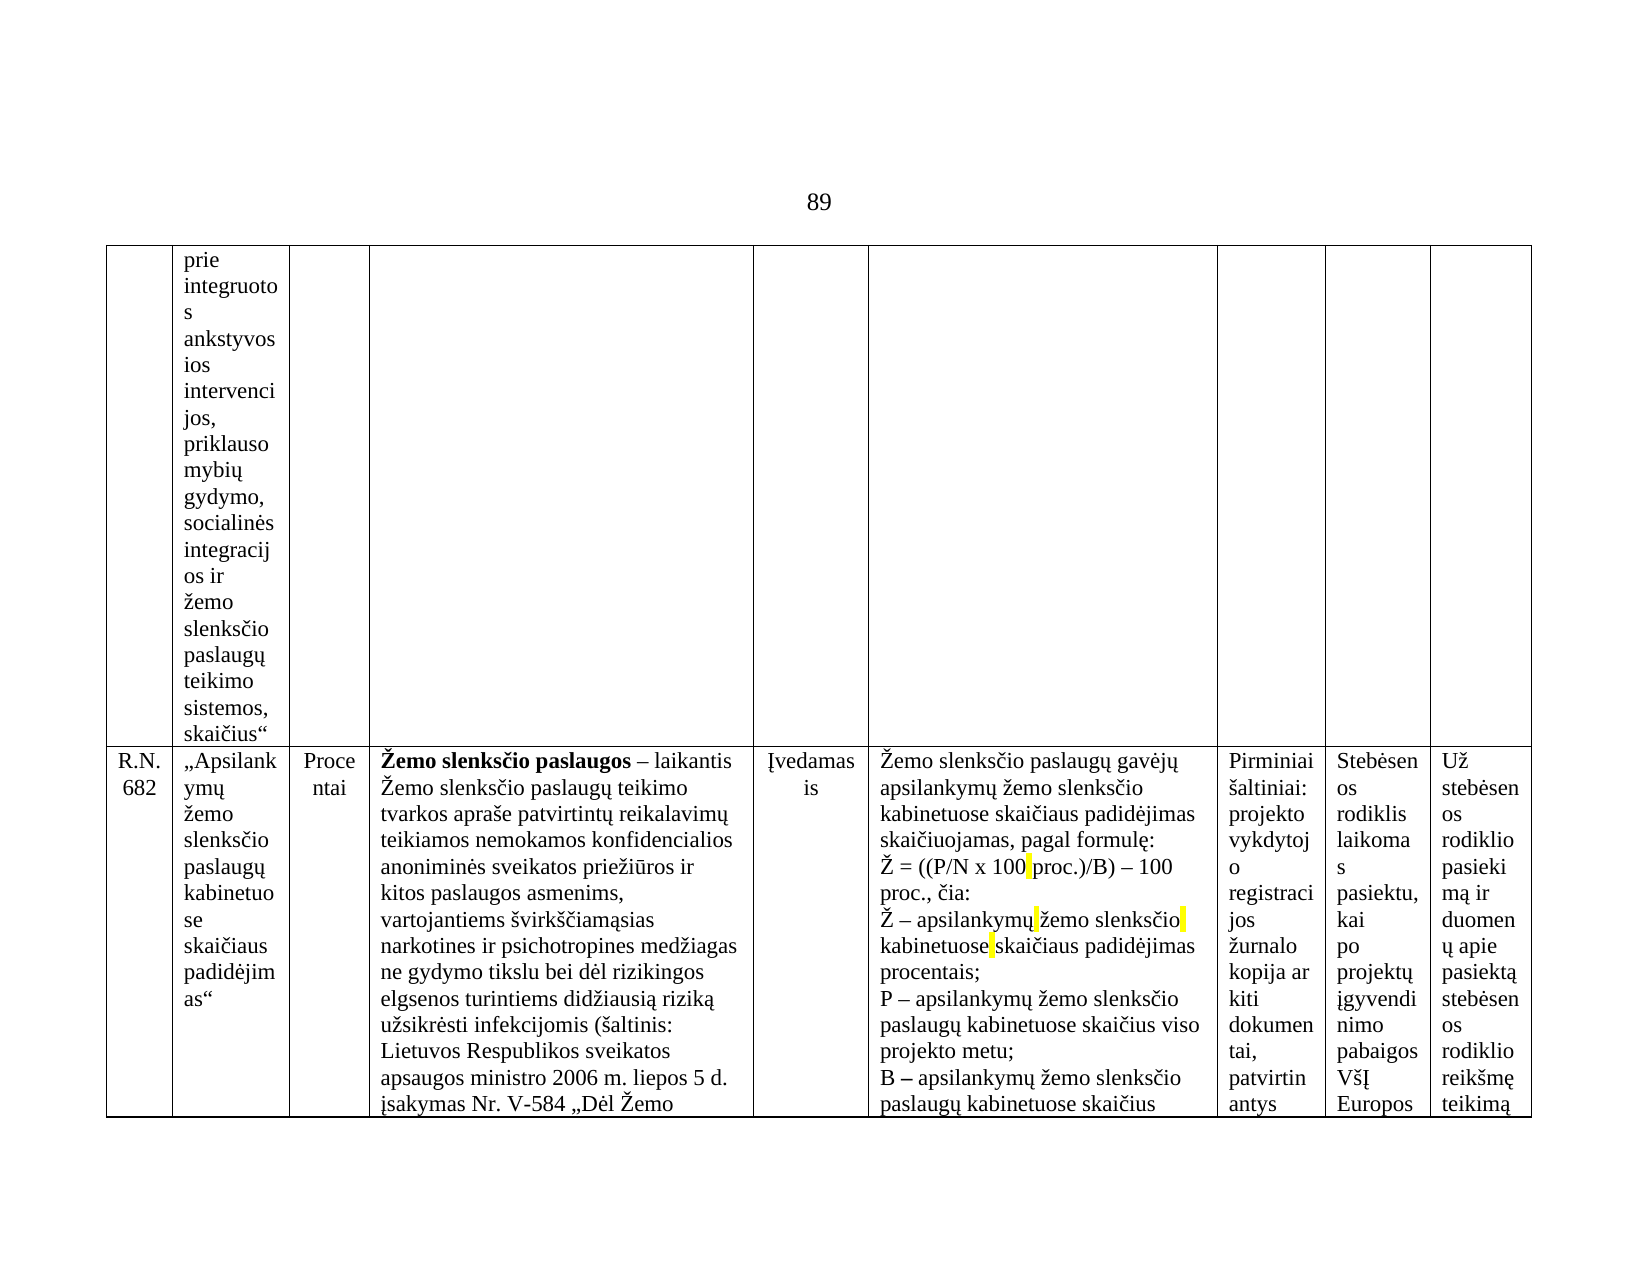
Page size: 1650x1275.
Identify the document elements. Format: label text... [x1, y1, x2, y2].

table_cell Procentai [290, 747, 369, 1116]
table_cell [1326, 246, 1430, 746]
table_cell Pirminiai šaltiniai: projekto vykdytojo registracijos žurnalo kopija ar kiti dokumentai, patvirtinantys [1218, 747, 1325, 1116]
table_cell [290, 246, 369, 746]
table_cell Stebėsenos rodiklis laikomas pasiektu, kai po projektų įgyvendinimo pabaigos VšĮ Europos [1326, 747, 1430, 1116]
table_cell [1431, 246, 1531, 746]
table_cell „Apsilankymų žemo slenksčio paslaugų kabinetuose skaičiaus padidėjimas“ [173, 747, 289, 1116]
table_cell Žemo slenksčio paslaugų gavėjų apsilankymų žemo slenksčio kabinetuose skaičiaus padidėjimas skaičiuojamas, pagal formulę: Ž = ((P/N x 100 proc.)/B) – 100 proc., čia: Ž – apsilankymų žemo slenksčio kabinetuose skaičiaus padidėjimas procentais; P – apsilankymų žemo slenksčio paslaugų kabinetuose skaičius viso projekto metu; B – apsilankymų žemo slenksčio paslaugų kabinetuose skaičius [869, 747, 1217, 1116]
table_cell Žemo slenksčio paslaugos – laikantis Žemo slenksčio paslaugų teikimo tvarkos apraše patvirtintų reikalavimų teikiamos nemokamos konfidencialios anoniminės sveikatos priežiūros ir kitos paslaugos asmenims, vartojantiems švirkščiamąsias narkotines ir psichotropines medžiagas ne gydymo tikslu bei dėl rizikingos elgsenos turintiems didžiausią riziką užsikrėsti infekcijomis (šaltinis: Lietuvos Respublikos sveikatos apsaugos ministro 2006 m. liepos 5 d. įsakymas Nr. V-584 „Dėl Žemo [370, 747, 753, 1116]
table_cell R.N.682 [107, 747, 172, 1116]
table_cell [107, 246, 172, 746]
table_cell [1218, 246, 1325, 746]
table_cell [869, 246, 1217, 746]
table_cell Įvedamasis [754, 747, 868, 1116]
table_cell prie integruotos ankstyvosios intervencijos, priklausomybių gydymo, socialinės integracijos ir žemo slenksčio paslaugų teikimo sistemos, skaičius“ [173, 246, 289, 746]
table_cell [754, 246, 868, 746]
table_cell [370, 246, 753, 746]
table_cell Už stebėsenos rodiklio pasiekimą ir duomenų apie pasiektą stebėsenos rodiklio reikšmę teikimą [1431, 747, 1531, 1116]
